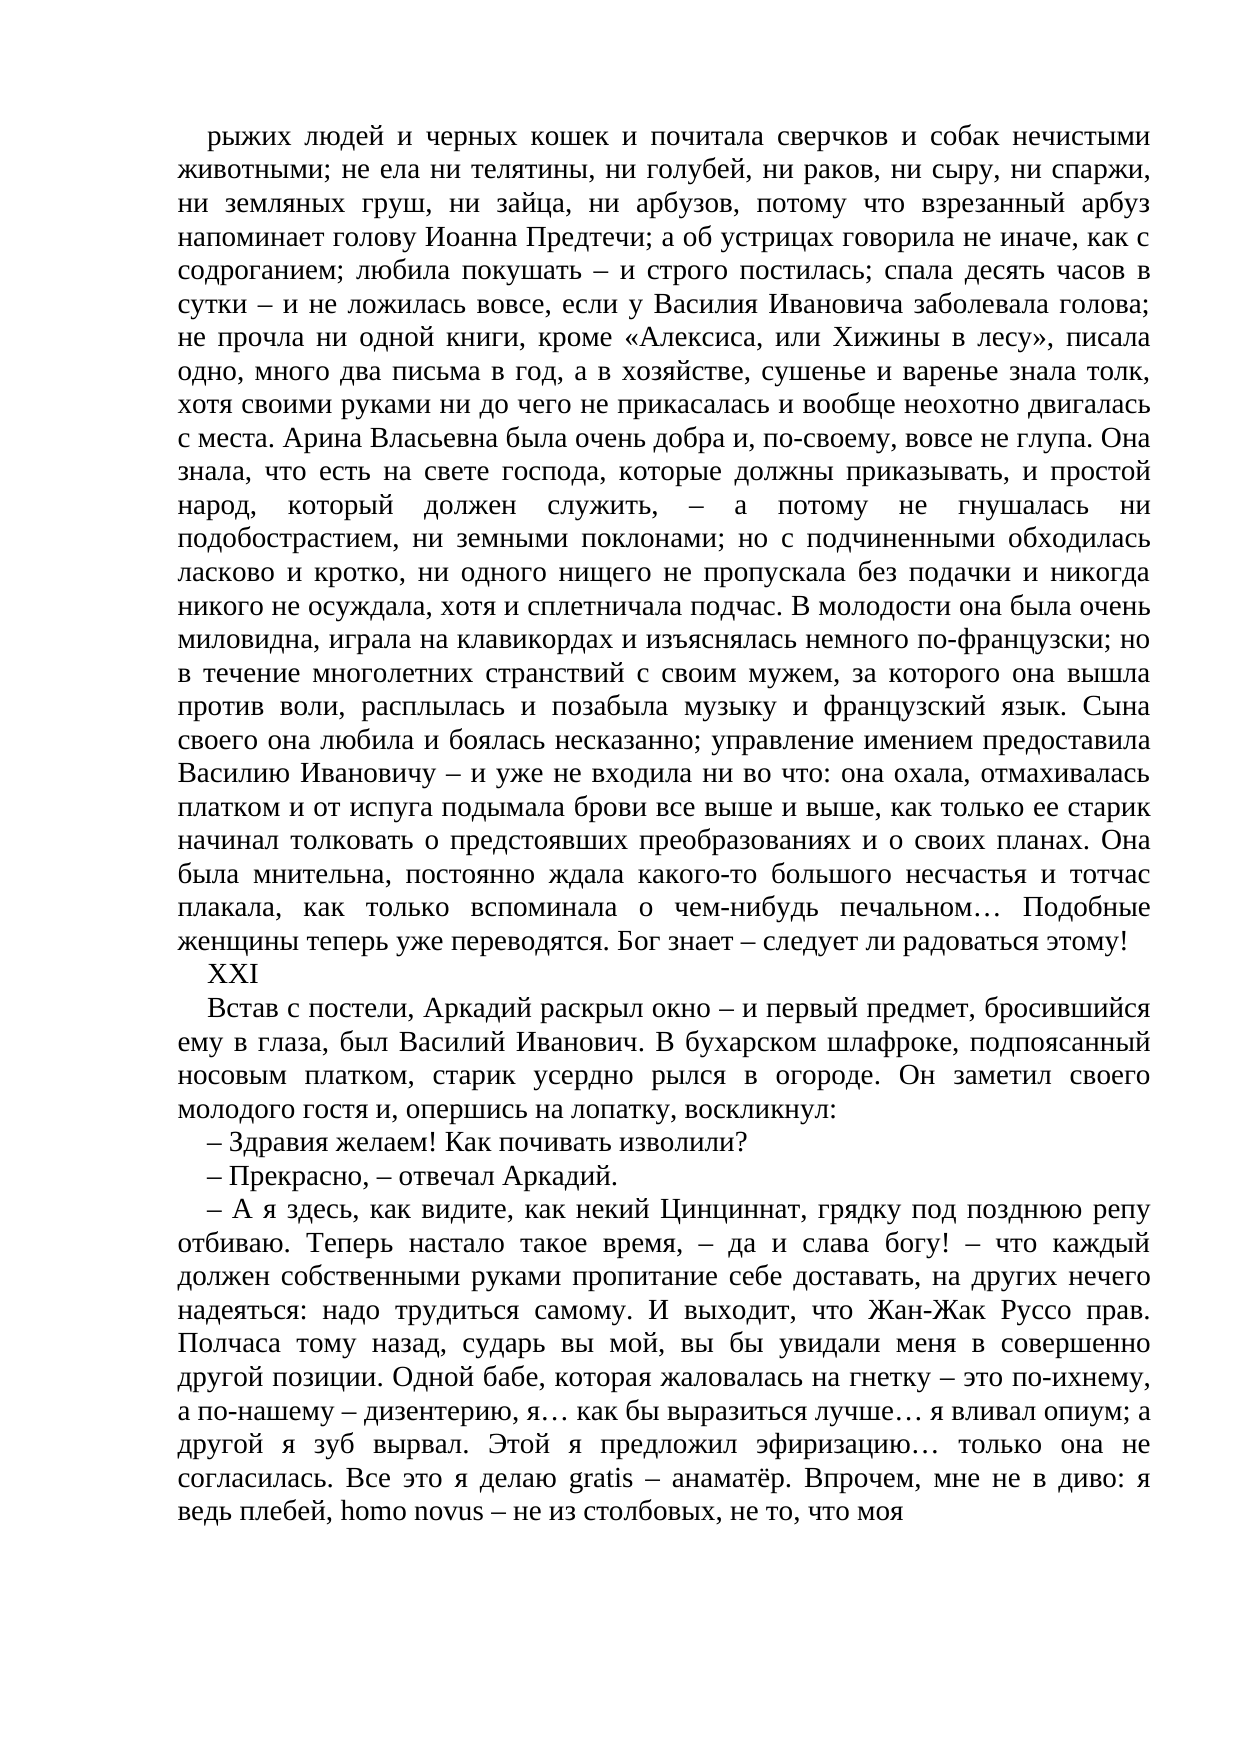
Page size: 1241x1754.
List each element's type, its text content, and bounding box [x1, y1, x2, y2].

text Встав с постели, Аркадий раскрыл окно – и первый предмет, бросившийся ему в глаза, был Василий Иванович. В бухарском шлафроке, подпоясанный носовым платком, старик усердно рылся в огороде. Он заметил своего молодого гостя и, опершись на лопатку, воскликнул: [177, 990, 1152, 1124]
text – Прекрасно, – отвечал Аркадий. [177, 1158, 1152, 1191]
text – А я здесь, как видите, как некий Цинциннат, грядку под позднюю репу отбиваю. Теперь настало такое время, – да и слава богу! – что каждый должен собственными руками пропитание себе доставать, на других нечего надеяться: надо трудиться самому. И выходит, что Жан-Жак Руссо прав. Полчаса тому назад, сударь вы мой, вы бы увидали меня в совершенно другой позиции. Одной бабе, которая жаловалась на гнетку – это по-ихнему, а по-нашему – дизентерию, я… как бы выразиться лучше… я вливал опиум; а другой я зуб вырвал. Этой я предложил эфиризацию… только она не согласилась. Все это я делаю gratis – анаматёр. Впрочем, мне не в диво: я ведь плебей, homo novus – не из столбовых, не то, что моя [177, 1191, 1152, 1527]
text рыжих людей и черных кошек и почитала сверчков и собак нечистыми животными; не ела ни телятины, ни голубей, ни раков, ни сыру, ни спаржи, ни земляных груш, ни зайца, ни арбузов, потому что взрезанный арбуз напоминает голову Иоанна Предтечи; а об устрицах говорила не иначе, как с содроганием; любила покушать – и строго постилась; спала десять часов в сутки – и не ложилась вовсе, если у Василия Ивановича заболевала голова; не прочла ни одной книги, кроме «Алексиса, или Хижины в лесу», писала одно, много два письма в год, а в хозяйстве, сушенье и варенье знала толк, хотя своими руками ни до чего не прикасалась и вообще неохотно двигалась с места. Арина Власьевна была очень добра и, по-своему, вовсе не глупа. Она знала, что есть на свете господа, которые должны приказывать, и простой народ, который должен служить, – а потому не гнушалась ни подобострастием, ни земными поклонами; но с подчиненными обходилась ласково и кротко, ни одного нищего не пропускала без подачки и никогда никого не осуждала, хотя и сплетничала подчас. В молодости она была очень миловидна, играла на клавикордах и изъяснялась немного по-французски; но в течение многолетних странствий с своим мужем, за которого она вышла против воли, расплылась и позабыла музыку и французский язык. Сына своего она любила и боялась несказанно; управление имением предоставила Василию Ивановичу – и уже не входила ни во что: она охала, отмахивалась платком и от испуга подымала брови все выше и выше, как только ее старик начинал толковать о предстоявших преобразованиях и о своих планах. Она была мнительна, постоянно ждала какого-то большого несчастья и тотчас плакала, как только вспоминала о чем-нибудь печальном… Подобные женщины теперь уже переводятся. Бог знает – следует ли радоваться этому! [177, 118, 1152, 957]
text – Здравия желаем! Как почивать изволили? [177, 1124, 1152, 1158]
text XXI [177, 957, 1152, 990]
